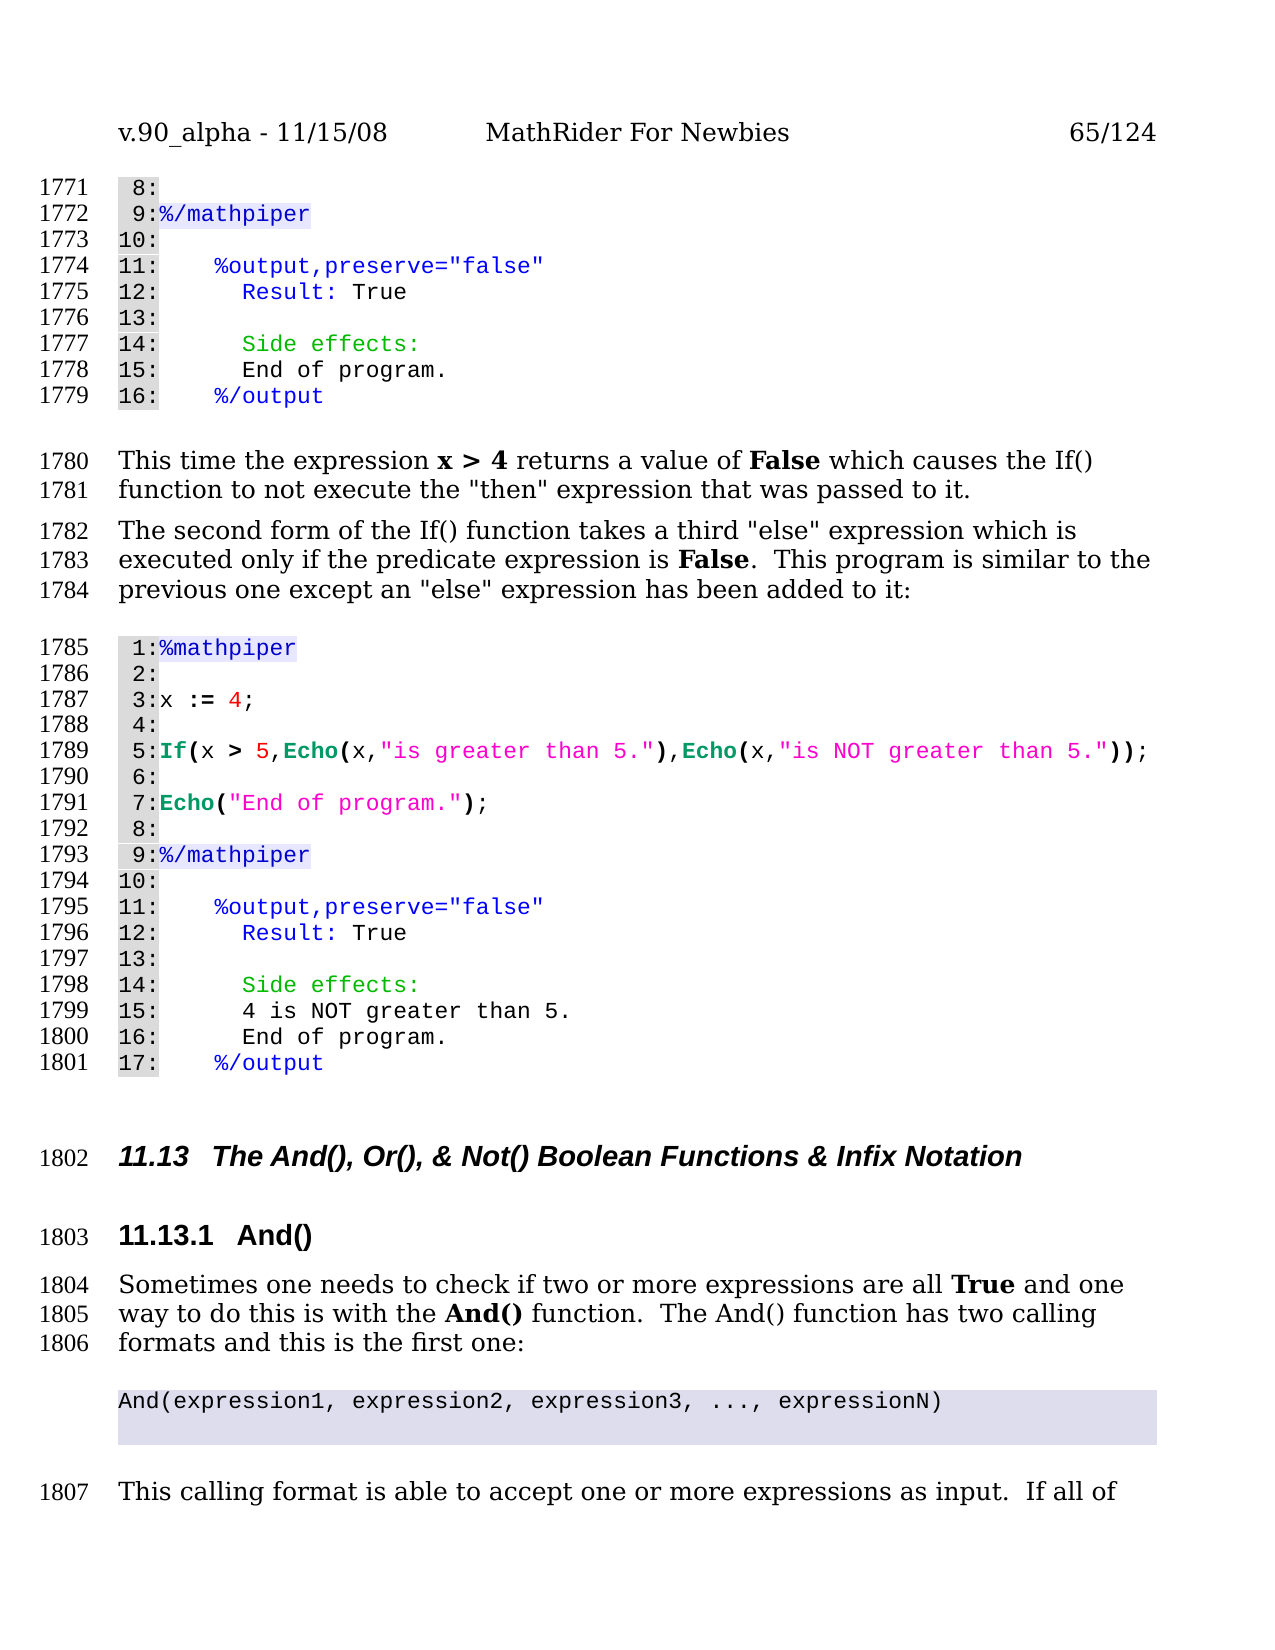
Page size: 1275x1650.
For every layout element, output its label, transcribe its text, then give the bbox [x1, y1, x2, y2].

text 15: 4 is NOT greater than 5. [118, 999, 1157, 1025]
text 11: %output,preserve="false" [118, 254, 1157, 281]
text 14: Side effects: [118, 332, 1157, 358]
text Sometimes one needs to check if two or more expressions are all True and one way to do this is with the And() function. The And() function has two calling formats and this is the first one: [118, 1269, 1157, 1357]
text 14: Side effects: [118, 973, 1157, 999]
text 13: [118, 947, 1157, 973]
text This calling format is able to accept one or more expressions as input. If all of [118, 1477, 1157, 1506]
text 17: %/output [118, 1051, 1157, 1077]
text 15: End of program. [118, 358, 1157, 384]
text 13: [118, 306, 1157, 332]
text The second form of the If() function takes a third "else" expression which is executed only if the predicate expression is False. This program is similar to the previous one except an "else" expression has been added to it: [118, 516, 1157, 604]
text 8: [118, 177, 1157, 203]
text 10: [118, 229, 1157, 254]
text 1:%mathpiper [118, 636, 1157, 662]
text This time the expression x > 4 returns a value of False which causes the If() function to not execute the "then" expression that was passed to it. [118, 446, 1157, 504]
text 5:If(x > 5,Echo(x,"is greater than 5."),Echo(x,"is NOT greater than 5.")); [118, 740, 1157, 766]
text 12: Result: True [118, 921, 1157, 947]
text 9:%/mathpiper [118, 843, 1157, 869]
text 16: End of program. [118, 1025, 1157, 1051]
text 16: %/output [118, 384, 1157, 410]
text 7:Echo("End of program."); [118, 792, 1157, 818]
subtitle The And(), Or(), & Not() Boolean Functions & Infix Notation [118, 1139, 1157, 1173]
text 2: [118, 662, 1157, 688]
text 3:x := 4; [118, 688, 1157, 714]
subtitle And() [118, 1218, 1157, 1252]
text 11: %output,preserve="false" [118, 895, 1157, 921]
table_header And(expression1, expression2, expression3, ..., expressionN) [118, 1390, 1157, 1445]
text 12: Result: True [118, 281, 1157, 306]
text 10: [118, 869, 1157, 895]
text 8: [118, 818, 1157, 843]
text 9:%/mathpiper [118, 203, 1157, 229]
text 4: [118, 714, 1157, 740]
text 6: [118, 766, 1157, 792]
